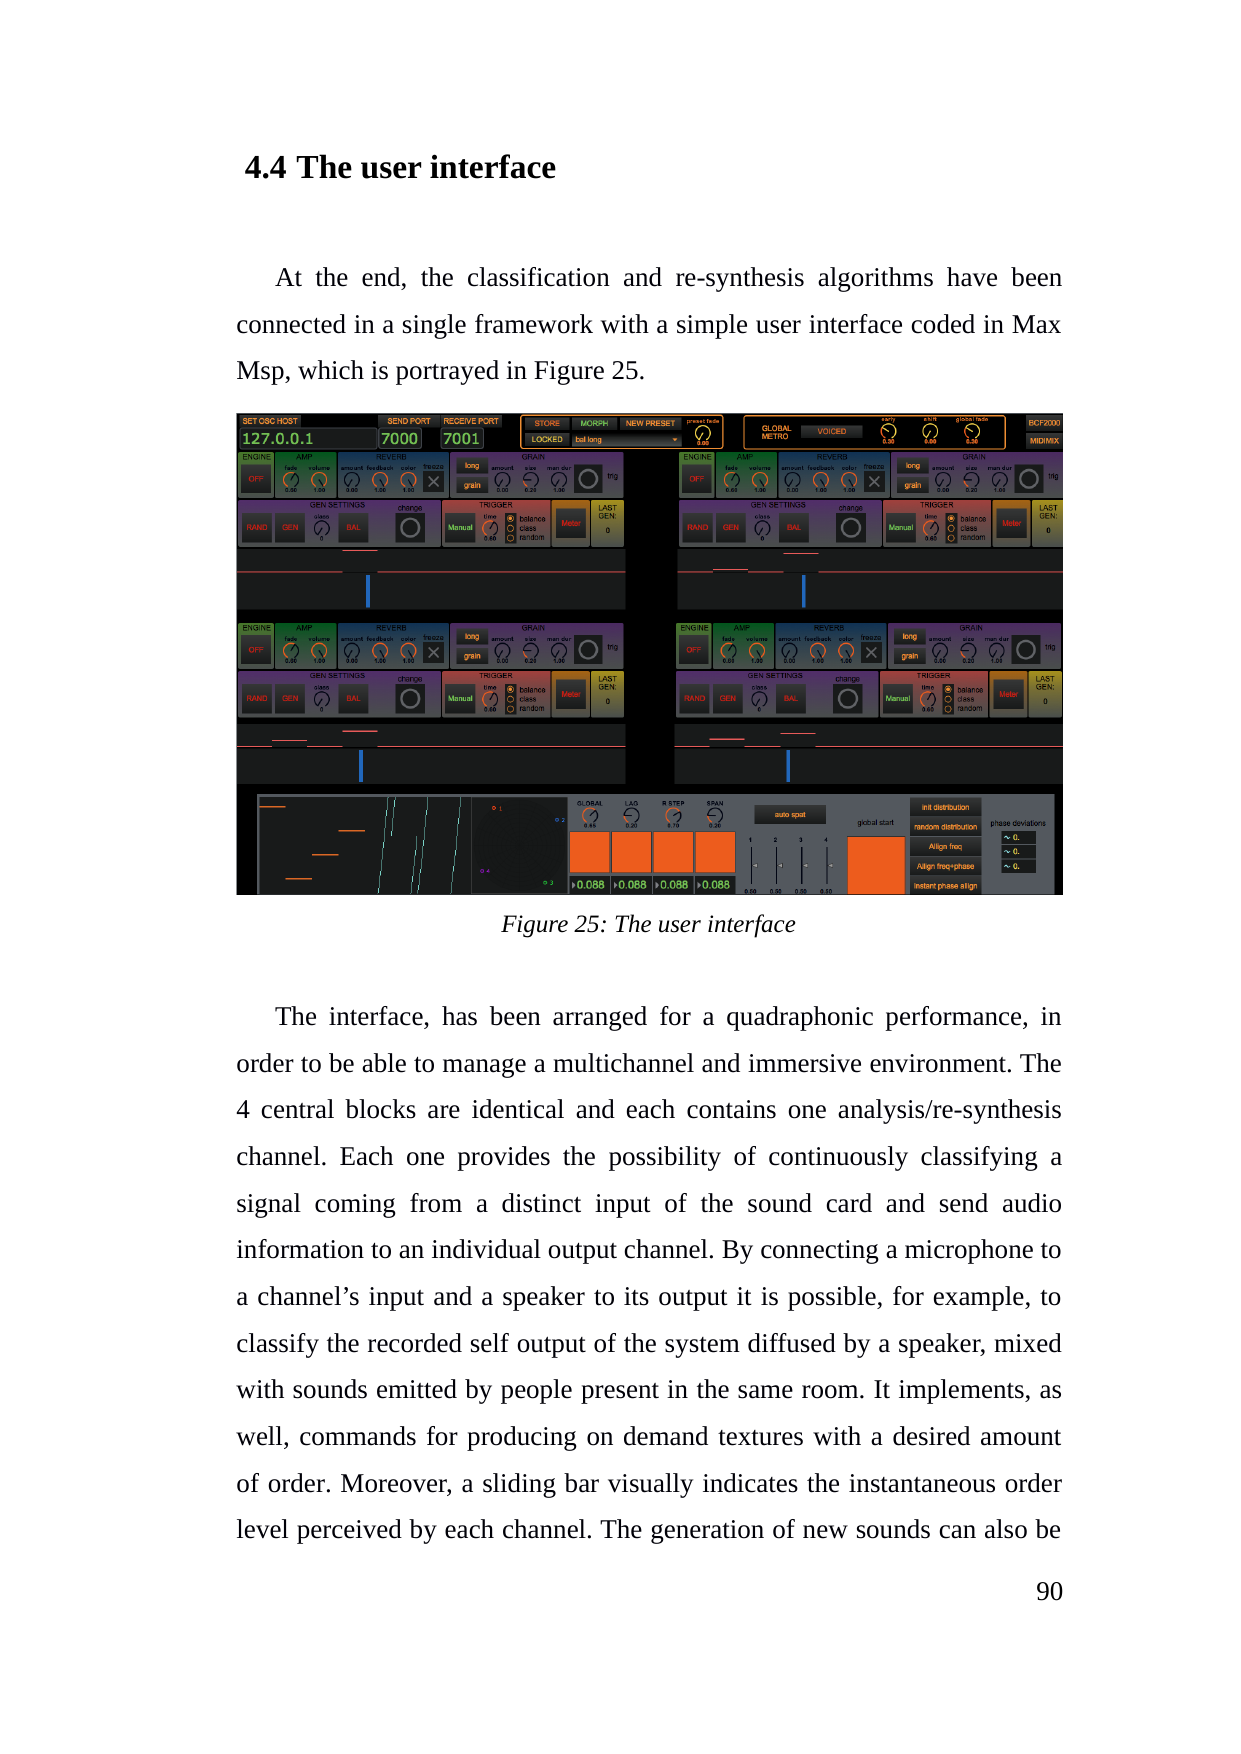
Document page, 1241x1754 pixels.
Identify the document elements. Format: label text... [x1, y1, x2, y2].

subtitle The user interface [236, 148, 1063, 186]
picture [236, 413, 1063, 895]
text Figure 25: The user interface [236, 895, 1063, 938]
text The interface, has been arranged for a quadraphonic performance, in order to be able to manage a multichannel and immersive environment. The 4 central blocks are identical and each contains one analysis/re-synthesis channel. Each one provides the possibility of continuously classifying a signal coming from a distinct input of the sound card and send audio information to an individual output channel. By connecting a microphone to a channel’s input and a speaker to its output it is possible, for example, to classify the recorded self output of the system diffused by a speaker, mixed with sounds emitted by people present in the same room. It implements, as well, commands for producing on demand textures with a desired amount of order. Moreover, a sliding bar visually indicates the instantaneous order level perceived by each channel. The generation of new sounds can also be [236, 1000, 1063, 1544]
text At the end, the classification and re-synthesis algorithms have been connected in a single framework with a simple user interface coded in Max Msp, which is portrayed in Figure 25. [236, 261, 1063, 386]
